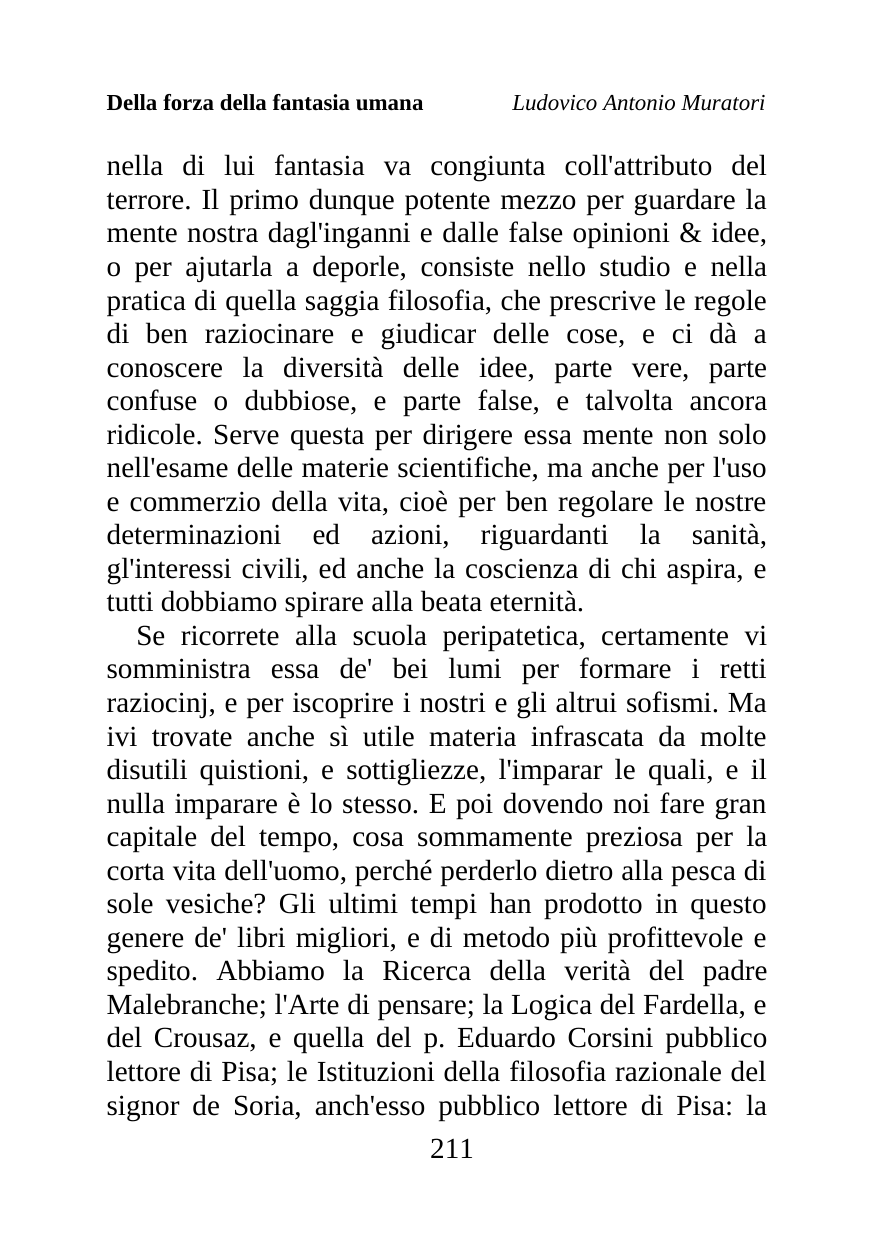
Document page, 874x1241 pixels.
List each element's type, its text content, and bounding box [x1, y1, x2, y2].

text Se ricorrete alla scuola peripatetica, certamente vi somministra essa de' bei lumi per formare i retti raziocinj, e per iscoprire i nostri e gli altrui sofismi. Ma ivi trovate anche sì utile materia infrascata da molte disutili quistioni, e sottigliezze, l'imparar le quali, e il nulla imparare è lo stesso. E poi dovendo noi fare gran capitale del tempo, cosa sommamente preziosa per la corta vita dell'uomo, perché perderlo dietro alla pesca di sole vesiche? Gli ultimi tempi han prodotto in questo genere de' libri migliori, e di metodo più profittevole e spedito. Abbiamo la Ricerca della verità del padre Malebranche; l'Arte di pensare; la Logica del Fardella, e del Crousaz, e quella del p. Eduardo Corsini pubblico lettore di Pisa; le Istituzioni della filosofia razionale del signor de Soria, anch'esso pubblico lettore di Pisa: la [106, 618, 768, 1121]
text nella di lui fantasia va congiunta coll'attributo del terrore. Il primo dunque potente mezzo per guardare la mente nostra dagl'inganni e dalle false opinioni & idee, o per ajutarla a deporle, consiste nello studio e nella pratica di quella saggia filosofia, che prescrive le regole di ben raziocinare e giudicar delle cose, e ci dà a conoscere la diversità delle idee, parte vere, parte confuse o dubbiose, e parte false, e talvolta ancora ridicole. Serve questa per dirigere essa mente non solo nell'esame delle materie scientifiche, ma anche per l'uso e commerzio della vita, cioè per ben regolare le nostre determinazioni ed azioni, riguardanti la sanità, gl'interessi civili, ed anche la coscienza di chi aspira, e tutti dobbiamo spirare alla beata eternità. [106, 148, 768, 618]
